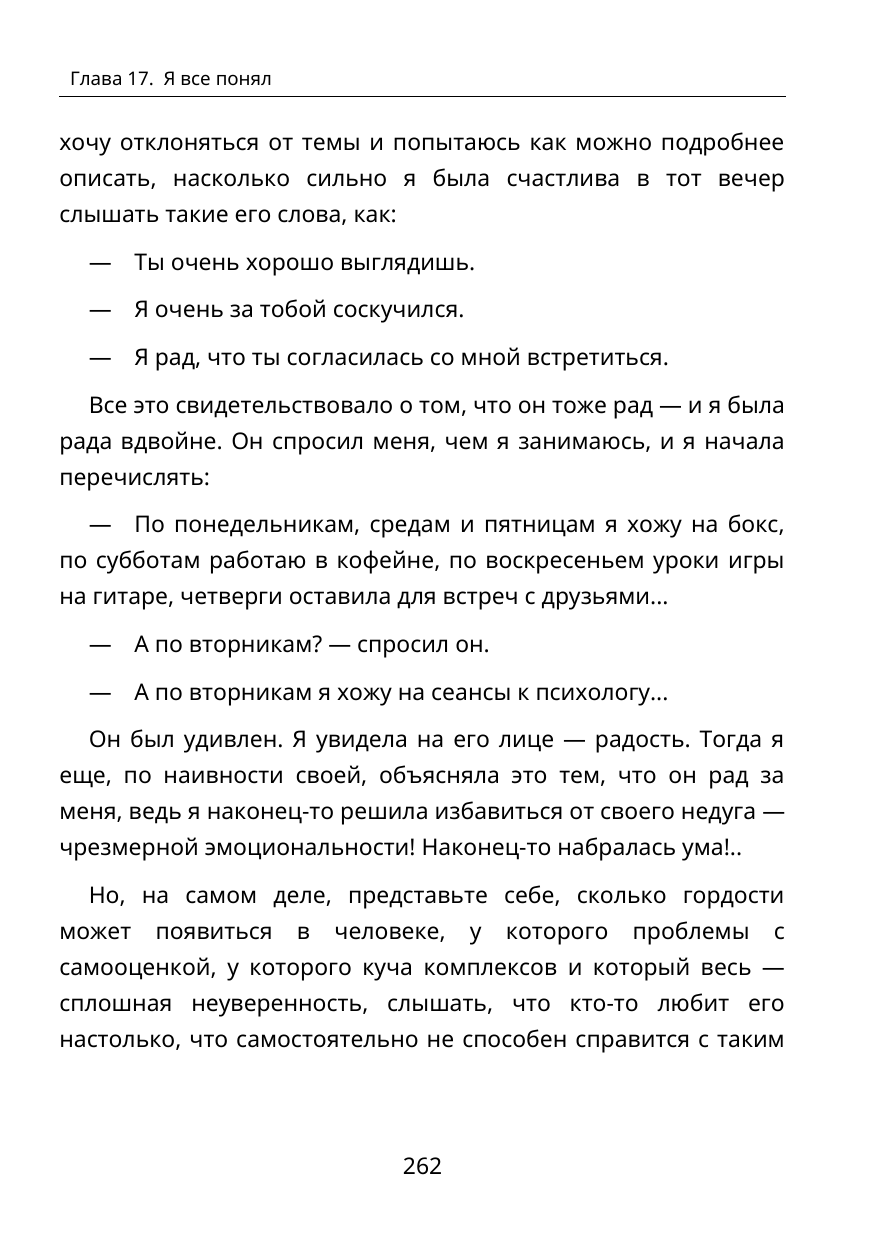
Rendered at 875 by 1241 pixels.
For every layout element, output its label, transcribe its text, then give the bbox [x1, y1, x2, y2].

list По понедельникам, средам и пятницам я хожу на бокс, по субботам работаю в кофейне, по воскресеньем уроки игры на гитаре, четверги оставила для встреч с друзьями... [59, 508, 786, 611]
list А по вторникам? — спросил он. [59, 628, 786, 659]
text хочу отклоняться от темы и попытаюсь как можно подробнее описать, насколько сильно я была счастлива в тот вечер слышать такие его слова, как: [59, 126, 786, 229]
text Все это свидетельствовало о том, что он тоже рад — и я была рада вдвойне. Он спросил меня, чем я занимаюсь, и я начала перечислять: [59, 389, 786, 492]
text Он был удивлен. Я увидела на его лице — радость. Тогда я еще, по наивности своей, объясняла это тем, что он рад за меня, ведь я наконец-то решила избавиться от своего недуга — чрезмерной эмоциональности! Наконец-то набралась ума!.. [59, 723, 786, 862]
text Но, на самом деле, представьте себе, сколько гордости может появиться в человеке, у которого проблемы с самооценкой, у которого куча комплексов и который весь — сплошная неуверенность, слышать, что кто-то любит его настолько, что самостоятельно не способен справится с таким [59, 879, 786, 1054]
list Ты очень хорошо выглядишь. [59, 246, 786, 277]
list А по вторникам я хожу на сеансы к психологу... [59, 676, 786, 707]
list Я рад, что ты согласилась со мной встретиться. [59, 341, 786, 372]
list Я очень за тобой соскучился. [59, 293, 786, 324]
